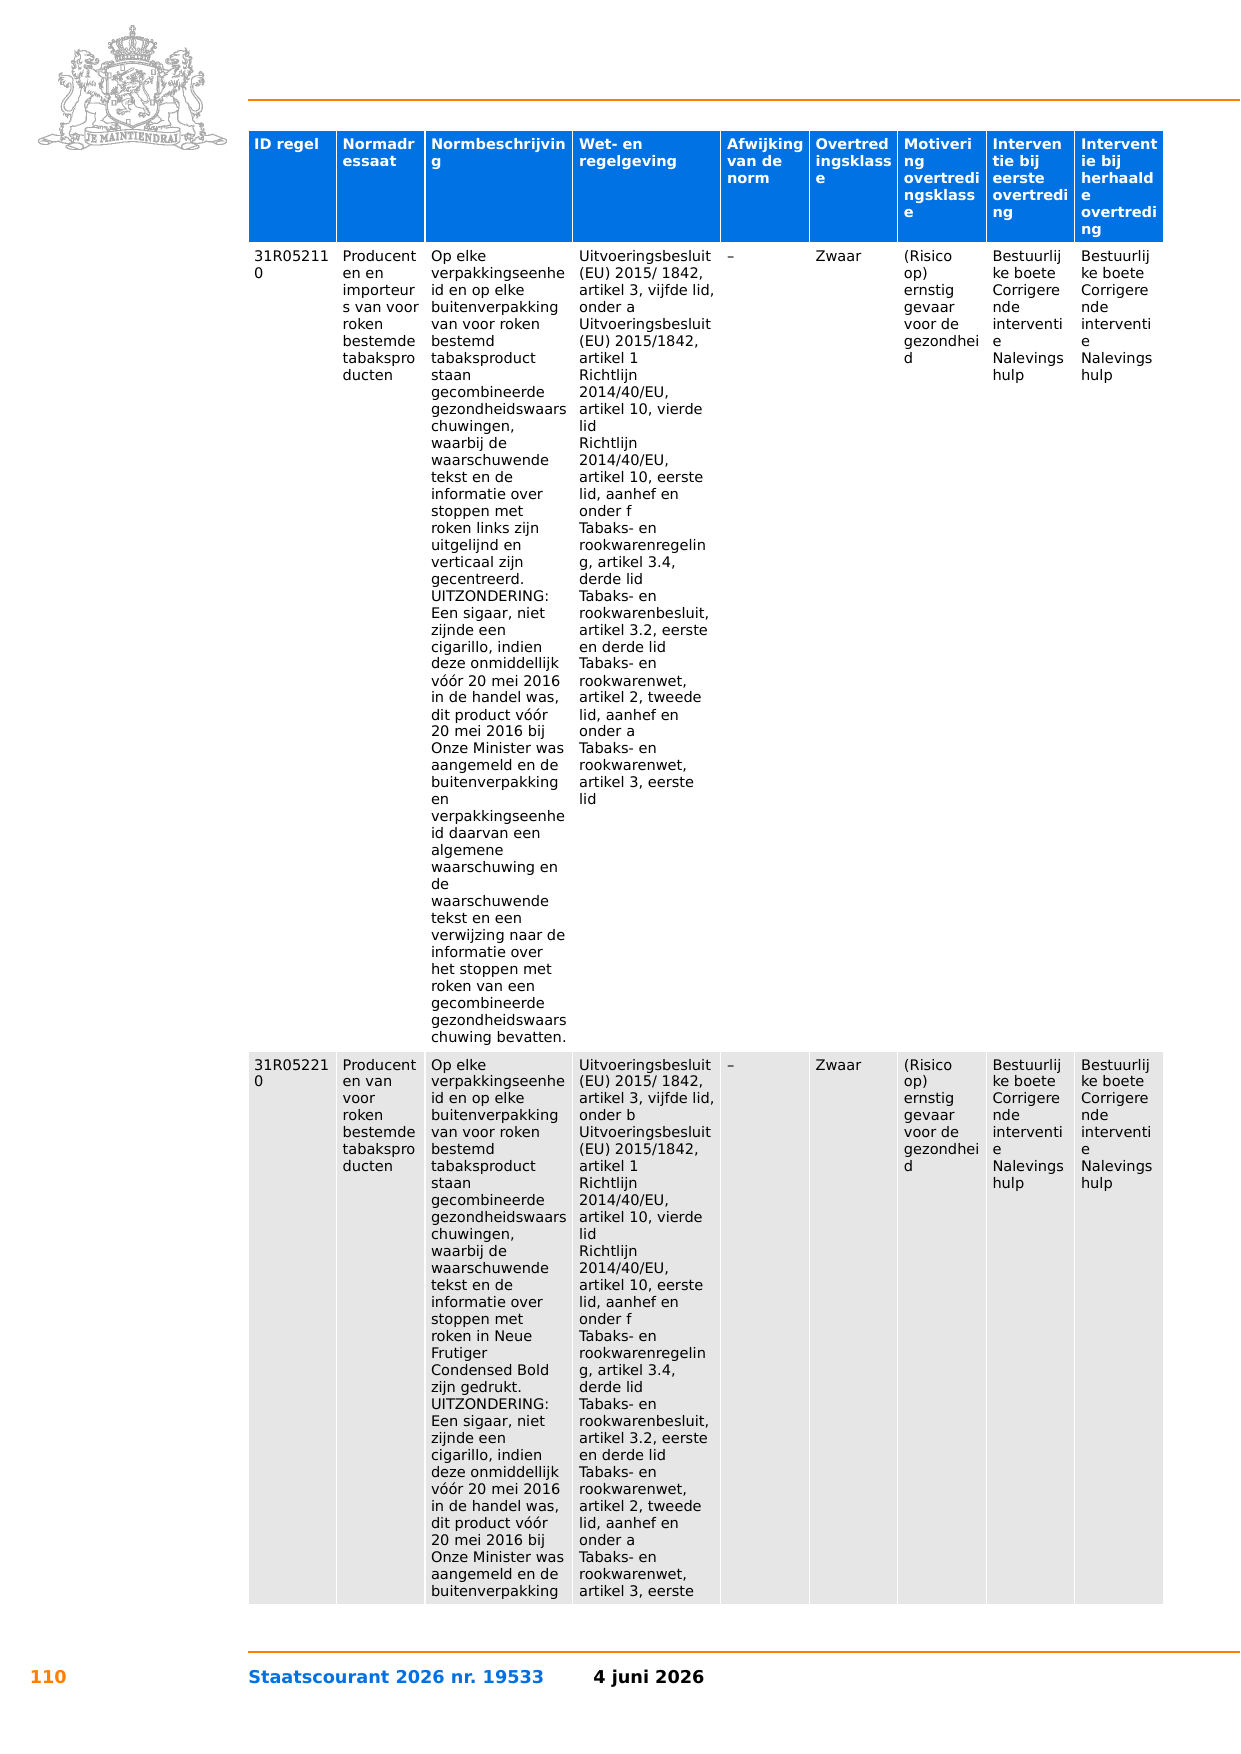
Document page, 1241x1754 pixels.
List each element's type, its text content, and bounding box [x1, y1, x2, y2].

table_header Normadressaat [337, 131, 424, 242]
table_cell Uitvoeringsbesluit (EU) 2015/ 1842, artikel 3, vijfde lid, onder a Uitvoeringsbesluit (EU) 2015/1842, artikel 1 Richtlijn 2014/40/EU, artikel 10, vierde lid Richtlijn 2014/40/EU, artikel 10, eerste lid, aanhef en onder f Tabaks- en rookwarenregeling, artikel 3.4, derde lid Tabaks- en rookwarenbesluit, artikel 3.2, eerste en derde lid Tabaks- en rookwarenwet, artikel 2, tweede lid, aanhef en onder a Tabaks- en rookwarenwet, artikel 3, eerste lid [573, 243, 720, 1051]
table_cell Bestuurlijke boete Corrigerende interventie Nalevingshulp [1075, 1052, 1163, 1604]
table_cell (Risico op) ernstig gevaar voor de gezondheid [898, 243, 986, 1051]
table_cell 31R052110 [249, 243, 336, 1051]
table_header Interventie bij herhaalde overtreding [1075, 131, 1163, 242]
table_header Interventie bij eerste overtreding [987, 131, 1074, 242]
table_header Normbeschrijving [426, 131, 572, 242]
table_cell Bestuurlijke boete Corrigerende interventie Nalevingshulp [1075, 243, 1163, 1051]
table_header ID regel [249, 131, 336, 242]
table_cell (Risico op) ernstig gevaar voor de gezondheid [898, 1052, 986, 1604]
table_cell Op elke verpakkingseenheid en op elke buitenverpakking van voor roken bestemd tabaksproduct staan gecombineerde gezondheidswaarschuwingen, waarbij de waarschuwende tekst en de informatie over stoppen met roken in Neue Frutiger Condensed Bold zijn gedrukt. UITZONDERING: Een sigaar, niet zijnde een cigarillo, indien deze onmiddellijk vóór 20 mei 2016 in de handel was, dit product vóór 20 mei 2016 bij Onze Minister was aangemeld en de buitenverpakking [426, 1052, 572, 1604]
picture [38, 25, 227, 150]
table_cell Producenten van voor roken bestemde tabaksproducten [337, 1052, 424, 1604]
table_header Overtredingsklasse [810, 131, 897, 242]
table_cell Op elke verpakkingseenheid en op elke buitenverpakking van voor roken bestemd tabaksproduct staan gecombineerde gezondheidswaarschuwingen, waarbij de waarschuwende tekst en de informatie over stoppen met roken links zijn uitgelijnd en verticaal zijn gecentreerd. UITZONDERING: Een sigaar, niet zijnde een cigarillo, indien deze onmiddellijk vóór 20 mei 2016 in de handel was, dit product vóór 20 mei 2016 bij Onze Minister was aangemeld en de buitenverpakking en verpakkingseenheid daarvan een algemene waarschuwing en de waarschuwende tekst en een verwijzing naar de informatie over het stoppen met roken van een gecombineerde gezondheidswaarschuwing bevatten. [426, 243, 572, 1051]
table_cell Bestuurlijke boete Corrigerende interventie Nalevingshulp [987, 1052, 1074, 1604]
table_cell – [721, 1052, 809, 1604]
table_cell 31R052210 [249, 1052, 336, 1604]
table_cell Uitvoeringsbesluit (EU) 2015/ 1842, artikel 3, vijfde lid, onder b Uitvoeringsbesluit (EU) 2015/1842, artikel 1 Richtlijn 2014/40/EU, artikel 10, vierde lid Richtlijn 2014/40/EU, artikel 10, eerste lid, aanhef en onder f Tabaks- en rookwarenregeling, artikel 3.4, derde lid Tabaks- en rookwarenbesluit, artikel 3.2, eerste en derde lid Tabaks- en rookwarenwet, artikel 2, tweede lid, aanhef en onder a Tabaks- en rookwarenwet, artikel 3, eerste [573, 1052, 720, 1604]
table_cell Bestuurlijke boete Corrigerende interventie Nalevingshulp [987, 243, 1074, 1051]
table_cell Producenten en importeurs van voor roken bestemde tabaksproducten [337, 243, 424, 1051]
table_cell Zwaar [810, 1052, 897, 1604]
table_header Wet- en regelgeving [573, 131, 720, 242]
table_cell – [721, 243, 809, 1051]
table_header Afwijking van de norm [721, 131, 809, 242]
table_cell Zwaar [810, 243, 897, 1051]
table_header Motivering overtredingsklasse [898, 131, 986, 242]
